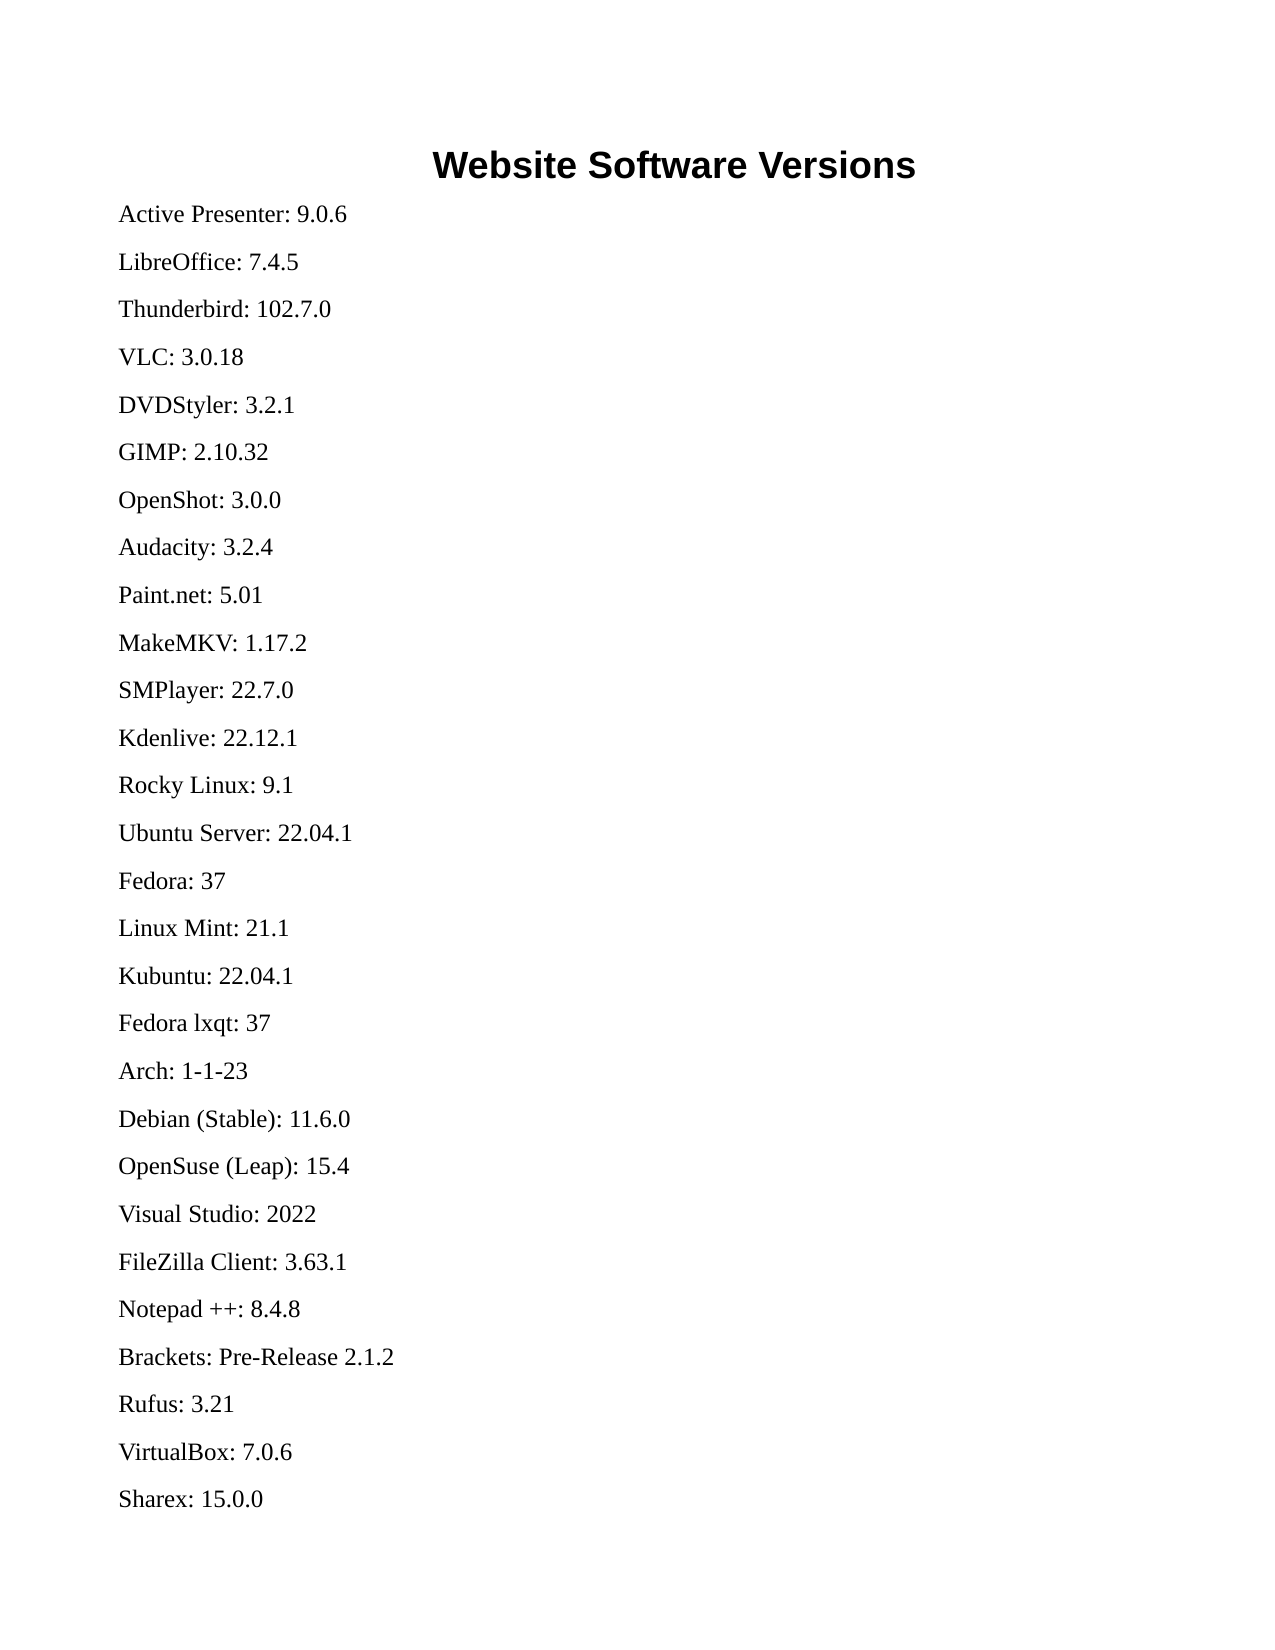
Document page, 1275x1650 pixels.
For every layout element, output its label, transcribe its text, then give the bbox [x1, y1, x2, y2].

text Sharex: 15.0.0 [118, 1484, 1157, 1513]
text LibreOffice: 7.4.5 [118, 247, 1157, 276]
text Visual Studio: 2022 [118, 1199, 1157, 1228]
text Rocky Linux: 9.1 [118, 771, 1157, 799]
text Kdenlive: 22.12.1 [118, 723, 1157, 752]
text Rufus: 3.21 [118, 1389, 1157, 1418]
text Fedora: 37 [118, 866, 1157, 894]
text Ubuntu Server: 22.04.1 [118, 818, 1157, 847]
text Active Presenter: 9.0.6 [118, 199, 1157, 228]
text GIMP: 2.10.32 [118, 437, 1157, 466]
text Audacity: 3.2.4 [118, 532, 1157, 561]
text VLC: 3.0.18 [118, 342, 1157, 371]
text OpenShot: 3.0.0 [118, 485, 1157, 514]
text Paint.net: 5.01 [118, 580, 1157, 609]
text Brackets: Pre-Release 2.1.2 [118, 1342, 1157, 1371]
text Notepad ++: 8.4.8 [118, 1294, 1157, 1323]
text VirtualBox: 7.0.6 [118, 1437, 1157, 1466]
text Linux Mint: 21.1 [118, 913, 1157, 942]
text OpenSuse (Leap): 15.4 [118, 1151, 1157, 1180]
text Debian (Stable): 11.6.0 [118, 1104, 1157, 1132]
text Arch: 1-1-23 [118, 1056, 1157, 1085]
text SMPlayer: 22.7.0 [118, 675, 1157, 704]
text MakeMKV: 1.17.2 [118, 628, 1157, 656]
text DVDStyler: 3.2.1 [118, 390, 1157, 418]
subtitle Website Software Versions [118, 143, 1157, 187]
text FileZilla Client: 3.63.1 [118, 1247, 1157, 1275]
text Thunderbird: 102.7.0 [118, 294, 1157, 323]
text Kubuntu: 22.04.1 [118, 961, 1157, 990]
text Fedora lxqt: 37 [118, 1008, 1157, 1037]
